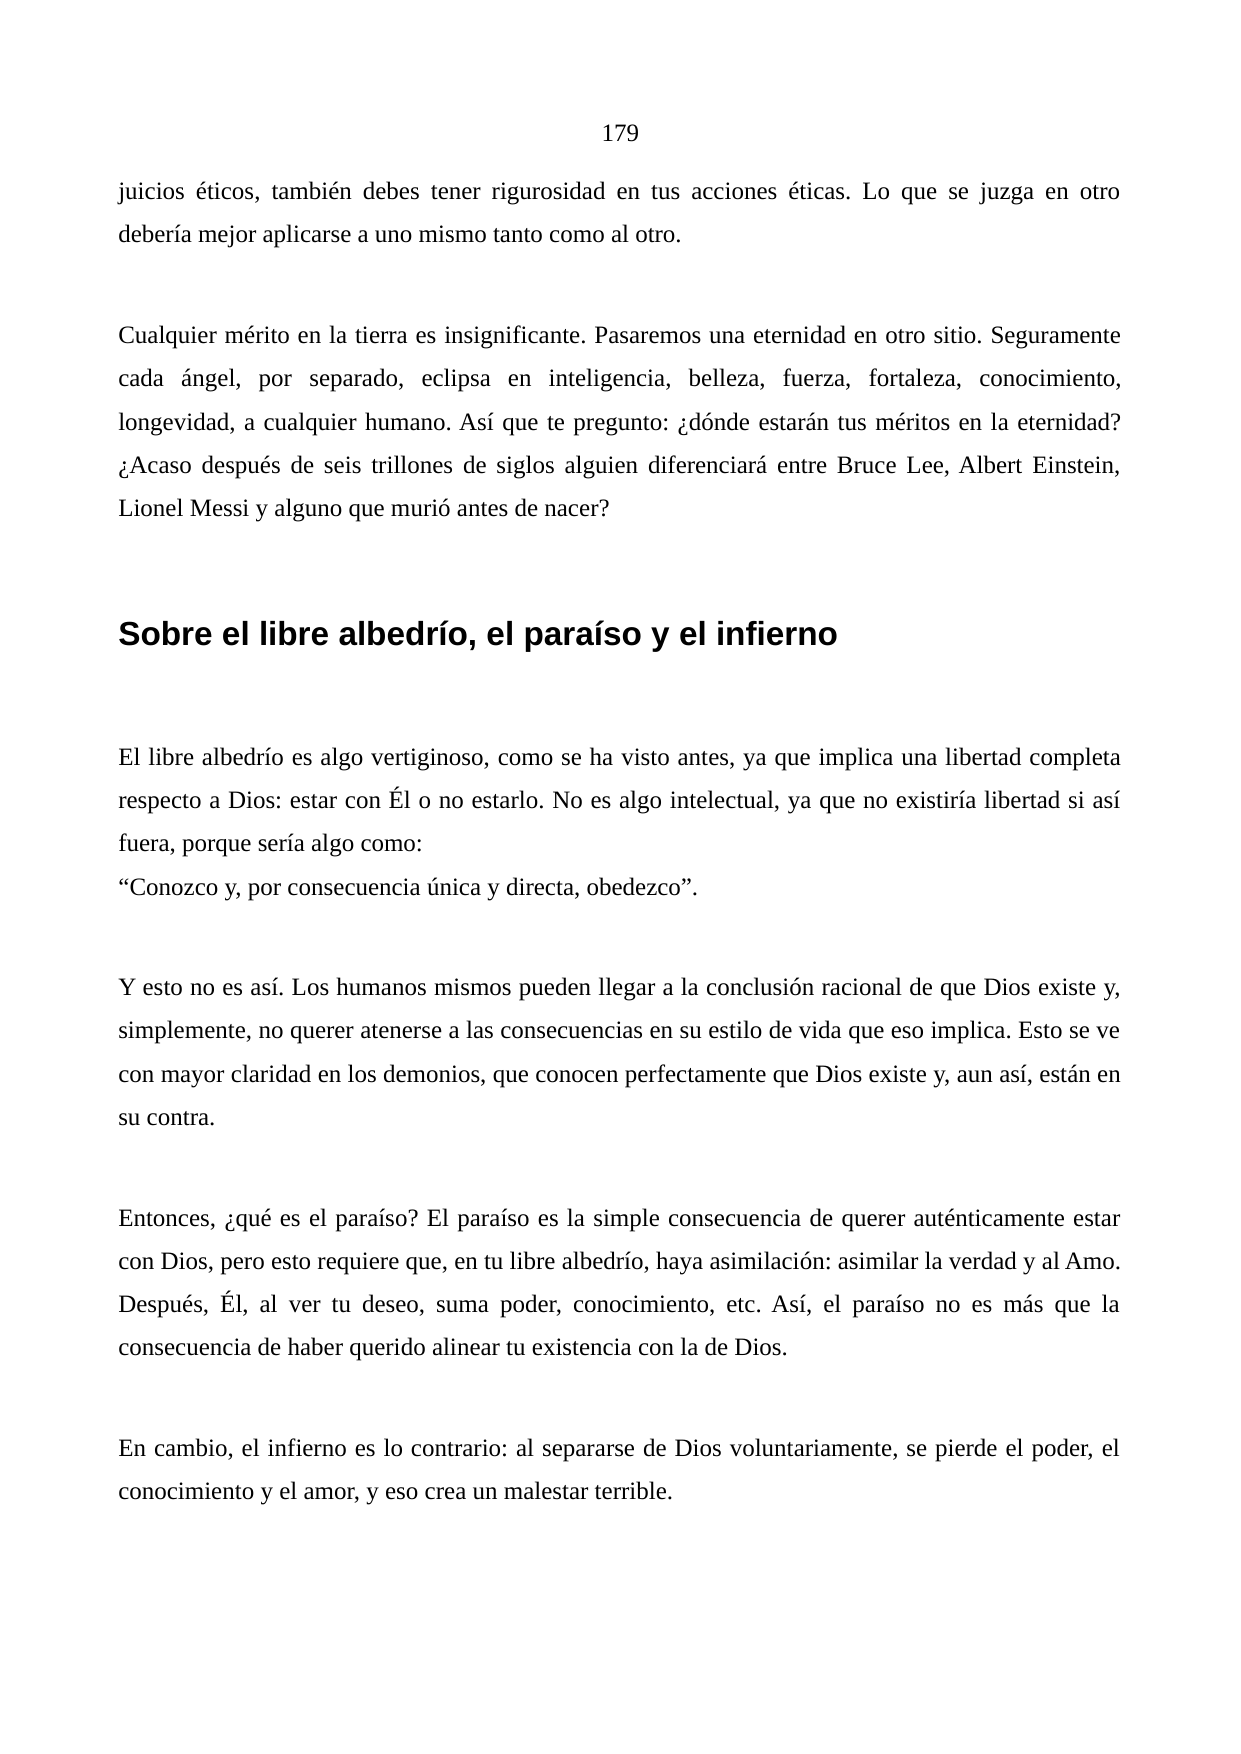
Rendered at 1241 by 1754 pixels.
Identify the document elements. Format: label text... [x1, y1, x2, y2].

text Y esto no es así. Los humanos mismos pueden llegar a la conclusión racional de que Dios existe y, simplemente, no querer atenerse a las consecuencias en su estilo de vida que eso implica. Esto se ve con mayor claridad en los demonios, que conocen perfectamente que Dios existe y, aun así, están en su contra. [118, 972, 1122, 1131]
text “Conozco y, por consecuencia única y directa, obedezco”. [118, 872, 1122, 900]
text juicios éticos, también debes tener rigurosidad en tus acciones éticas. Lo que se juzga en otro debería mejor aplicarse a uno mismo tanto como al otro. [118, 176, 1122, 248]
text Entonces, ¿qué es el paraíso? El paraíso es la simple consecuencia de querer auténticamente estar con Dios, pero esto requiere que, en tu libre albedrío, haya asimilación: asimilar la verdad y al Amo. Después, Él, al ver tu deseo, suma poder, conocimiento, etc. Así, el paraíso no es más que la consecuencia de haber querido alinear tu existencia con la de Dios. [118, 1203, 1122, 1361]
text En cambio, el infierno es lo contrario: al separarse de Dios voluntariamente, se pierde el poder, el conocimiento y el amor, y eso crea un malestar terrible. [118, 1433, 1122, 1505]
subtitle Sobre el libre albedrío, el paraíso y el infierno [118, 614, 1122, 653]
text Cualquier mérito en la tierra es insignificante. Pasaremos una eternidad en otro sitio. Seguramente cada ángel, por separado, eclipsa en inteligencia, belleza, fuerza, fortaleza, conocimiento, longevidad, a cualquier humano. Así que te pregunto: ¿dónde estarán tus méritos en la eternidad? ¿Acaso después de seis trillones de siglos alguien diferenciará entre Bruce Lee, Albert Einstein, Lionel Messi y alguno que murió antes de nacer? [118, 320, 1122, 522]
text El libre albedrío es algo vertiginoso, como se ha visto antes, ya que implica una libertad completa respecto a Dios: estar con Él o no estarlo. No es algo intelectual, ya que no existiría libertad si así fuera, porque sería algo como: [118, 742, 1122, 857]
